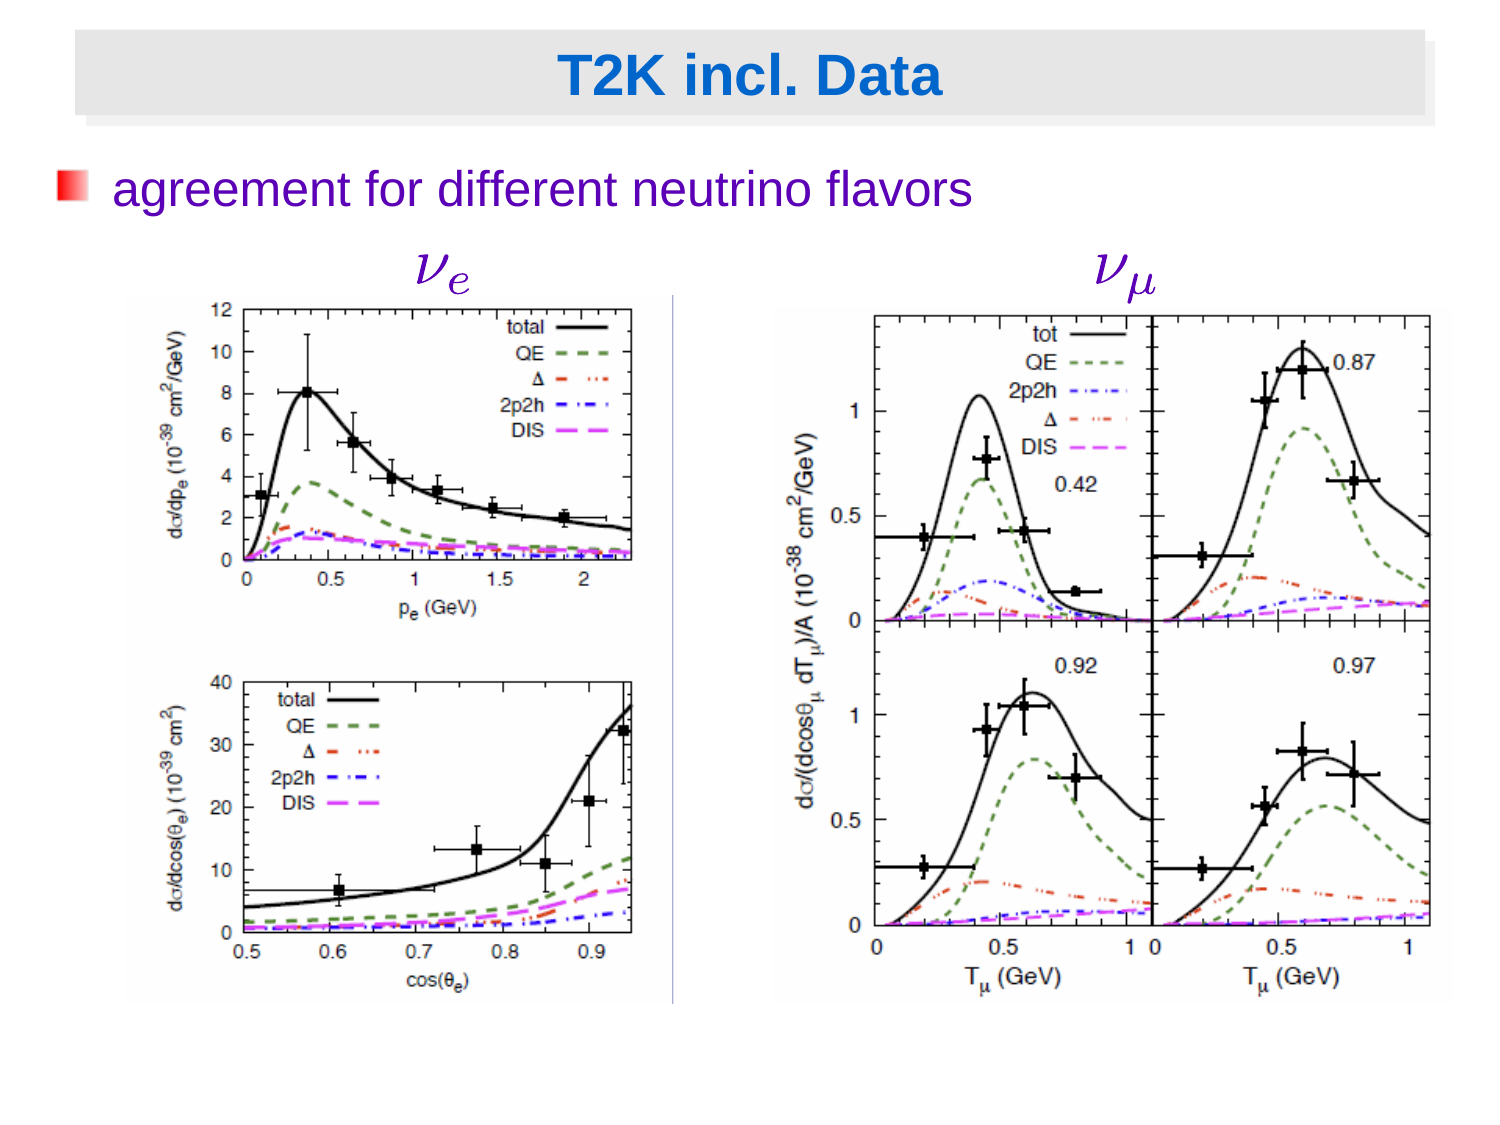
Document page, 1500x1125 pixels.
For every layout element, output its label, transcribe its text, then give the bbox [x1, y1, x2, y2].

text_box [413, 254, 472, 295]
text_box [1092, 254, 1158, 304]
title T2K incl. Data [75, 29, 1426, 116]
list agreement for different neutrino flavors [41, 148, 1459, 1093]
picture [126, 295, 674, 1004]
picture [773, 307, 1453, 1004]
